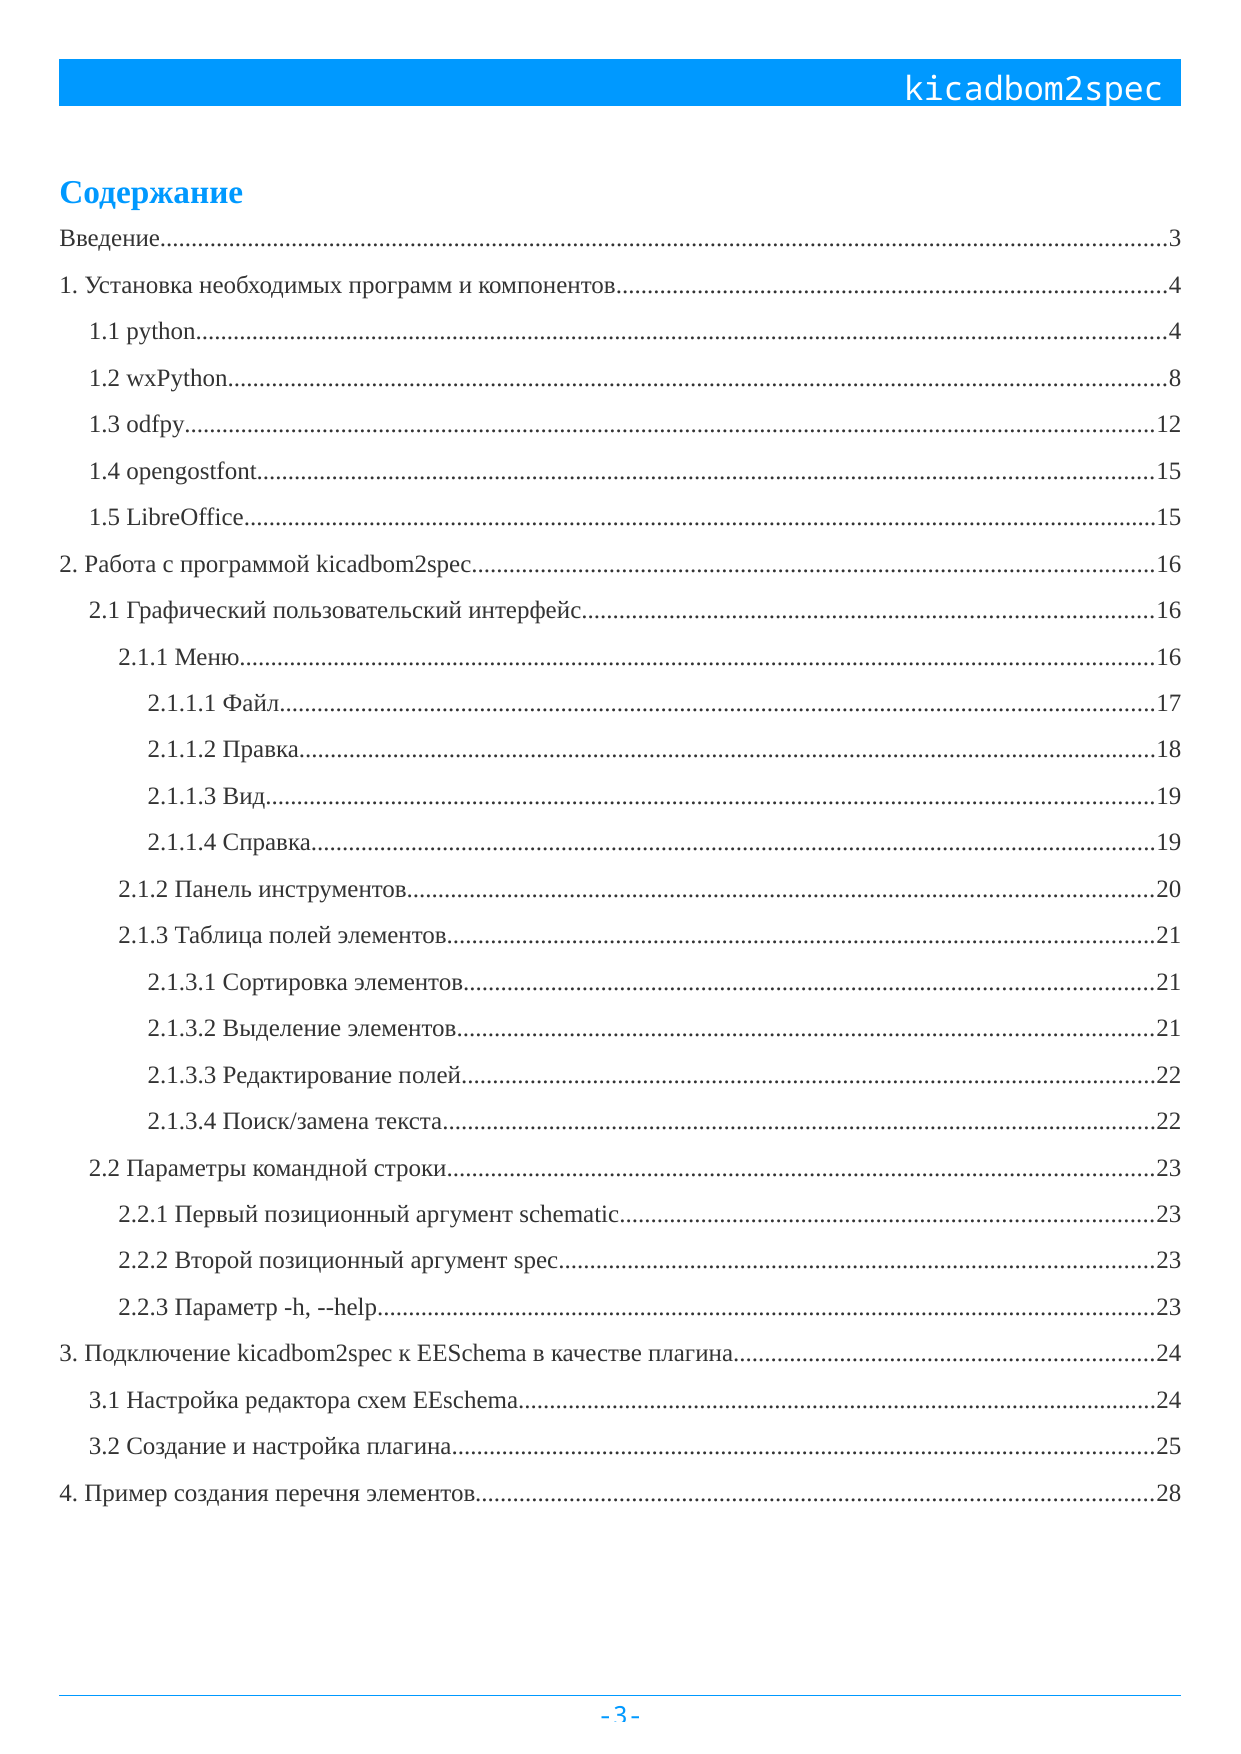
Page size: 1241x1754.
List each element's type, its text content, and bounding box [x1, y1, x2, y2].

text 2.2.1 Первый позиционный аргумент schematic 23 [118, 1199, 1181, 1228]
text 3. Подключение kicadbom2spec к EESchema в качестве плагина 24 [59, 1338, 1181, 1367]
text 1.4 opengostfont 15 [88, 456, 1181, 484]
text 2.1.1 Меню 16 [118, 642, 1181, 670]
text 1. Установка необходимых программ и компонентов 4 [59, 270, 1181, 299]
subtitle Содержание [59, 173, 1181, 211]
text 2.1.2 Панель инструментов 20 [118, 874, 1181, 903]
text 2.1.3.1 Сортировка элементов 21 [147, 967, 1181, 996]
text 2.1.3.4 Поиск/замена текста 22 [147, 1106, 1181, 1135]
text 3.2 Создание и настройка плагина 25 [88, 1431, 1181, 1460]
text 2.1.1.3 Вид 19 [147, 781, 1181, 810]
text 2.1.3 Таблица полей элементов 21 [118, 920, 1181, 949]
text 1.3 odfpy 12 [88, 409, 1181, 438]
text 1.1 python 4 [88, 316, 1181, 345]
text 2.1.1.2 Правка 18 [147, 734, 1181, 763]
text 1.2 wxPython 8 [88, 363, 1181, 392]
text 1.5 LibreOffice 15 [88, 502, 1181, 531]
text 4. Пример создания перечня элементов 28 [59, 1478, 1181, 1507]
text 2. Работа с программой kicadbom2spec 16 [59, 549, 1181, 577]
text 2.1.3.3 Редактирование полей 22 [147, 1060, 1181, 1088]
text 2.1.1.4 Справка 19 [147, 827, 1181, 856]
text 2.2.2 Второй позиционный аргумент spec 23 [118, 1246, 1181, 1274]
text Введение 3 [59, 223, 1181, 252]
text 2.2 Параметры командной строки 23 [88, 1153, 1181, 1181]
text 2.2.3 Параметр -h, --help 23 [118, 1292, 1181, 1321]
text 2.1.1.1 Файл 17 [147, 688, 1181, 717]
text 2.1.3.2 Выделение элементов 21 [147, 1013, 1181, 1042]
text 3.1 Настройка редактора схем EEschema 24 [88, 1385, 1181, 1414]
text 2.1 Графический пользовательский интерфейс 16 [88, 595, 1181, 624]
